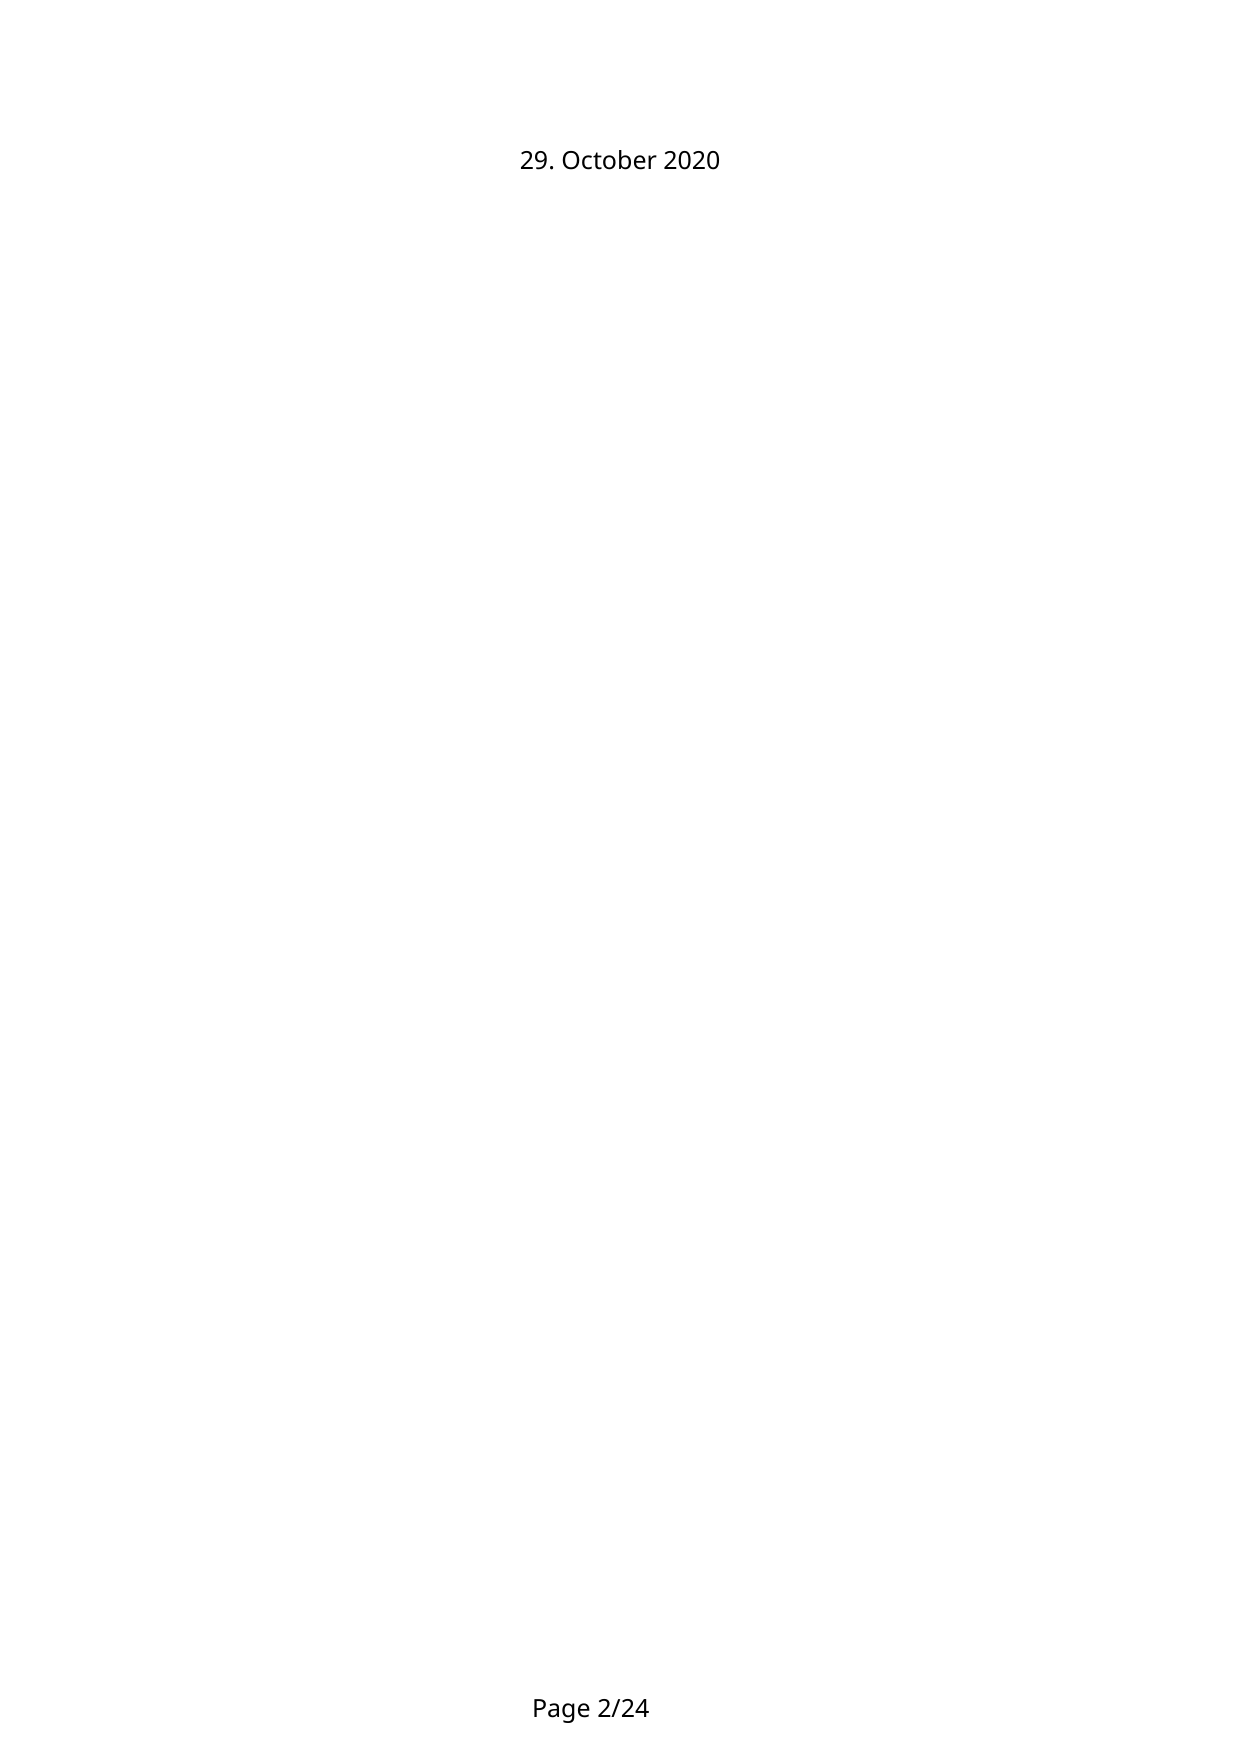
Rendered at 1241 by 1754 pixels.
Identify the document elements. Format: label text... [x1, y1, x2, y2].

text 29. October 2020 [88, 142, 1152, 176]
